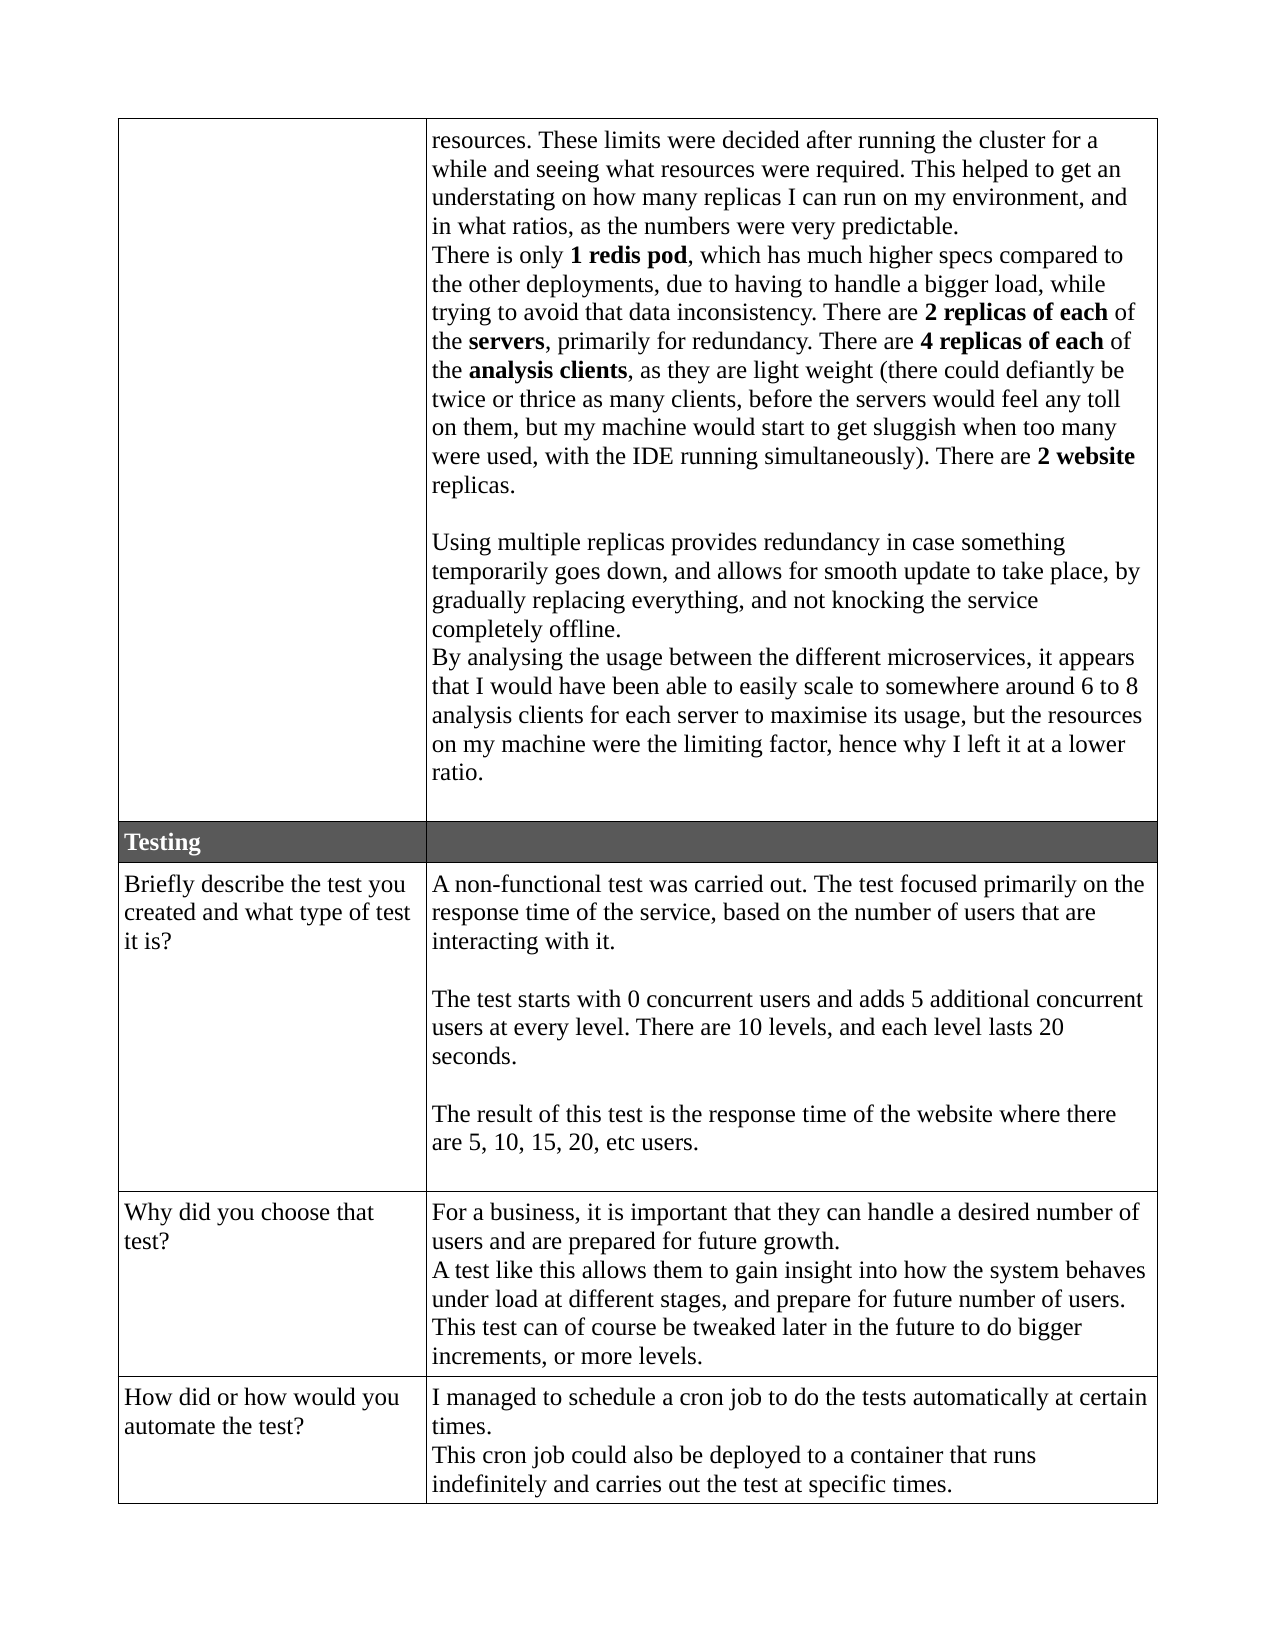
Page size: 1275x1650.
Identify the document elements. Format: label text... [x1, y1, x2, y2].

table_cell A non-functional test was carried out. The test focused primarily on the response time of the service, based on the number of users that are interacting with it. The test starts with 0 concurrent users and adds 5 additional concurrent users at every level. There are 10 levels, and each level lasts 20 seconds. The result of this test is the response time of the website where there are 5, 10, 15, 20, etc users. [427, 863, 1157, 1191]
table_cell [427, 822, 1157, 862]
table_cell Why did you choose that test? [119, 1192, 426, 1376]
table_cell Briefly describe the test you created and what type of test it is? [119, 863, 426, 1191]
table_cell resources. These limits were decided after running the cluster for a while and seeing what resources were required. This helped to get an understating on how many replicas I can run on my environment, and in what ratios, as the numbers were very predictable. There is only 1 redis pod, which has much higher specs compared to the other deployments, due to having to handle a bigger load, while trying to avoid that data inconsistency. There are 2 replicas of each of the servers, primarily for redundancy. There are 4 replicas of each of the analysis clients, as they are light weight (there could defiantly be twice or thrice as many clients, before the servers would feel any toll on them, but my machine would start to get sluggish when too many were used, with the IDE running simultaneously). There are 2 website replicas. Using multiple replicas provides redundancy in case something temporarily goes down, and allows for smooth update to take place, by gradually replacing everything, and not knocking the service completely offline. By analysing the usage between the different microservices, it appears that I would have been able to easily scale to somewhere around 6 to 8 analysis clients for each server to maximise its usage, but the resources on my machine were the limiting factor, hence why I left it at a lower ratio. [427, 119, 1157, 821]
table_cell For a business, it is important that they can handle a desired number of users and are prepared for future growth. A test like this allows them to gain insight into how the system behaves under load at different stages, and prepare for future number of users. This test can of course be tweaked later in the future to do bigger increments, or more levels. [427, 1192, 1157, 1376]
table_cell Testing [119, 822, 426, 862]
table_cell I managed to schedule a cron job to do the tests automatically at certain times. This cron job could also be deployed to a container that runs indefinitely and carries out the test at specific times. [427, 1377, 1157, 1503]
table_cell How did or how would you automate the test? [119, 1377, 426, 1503]
table_cell [119, 119, 426, 821]
